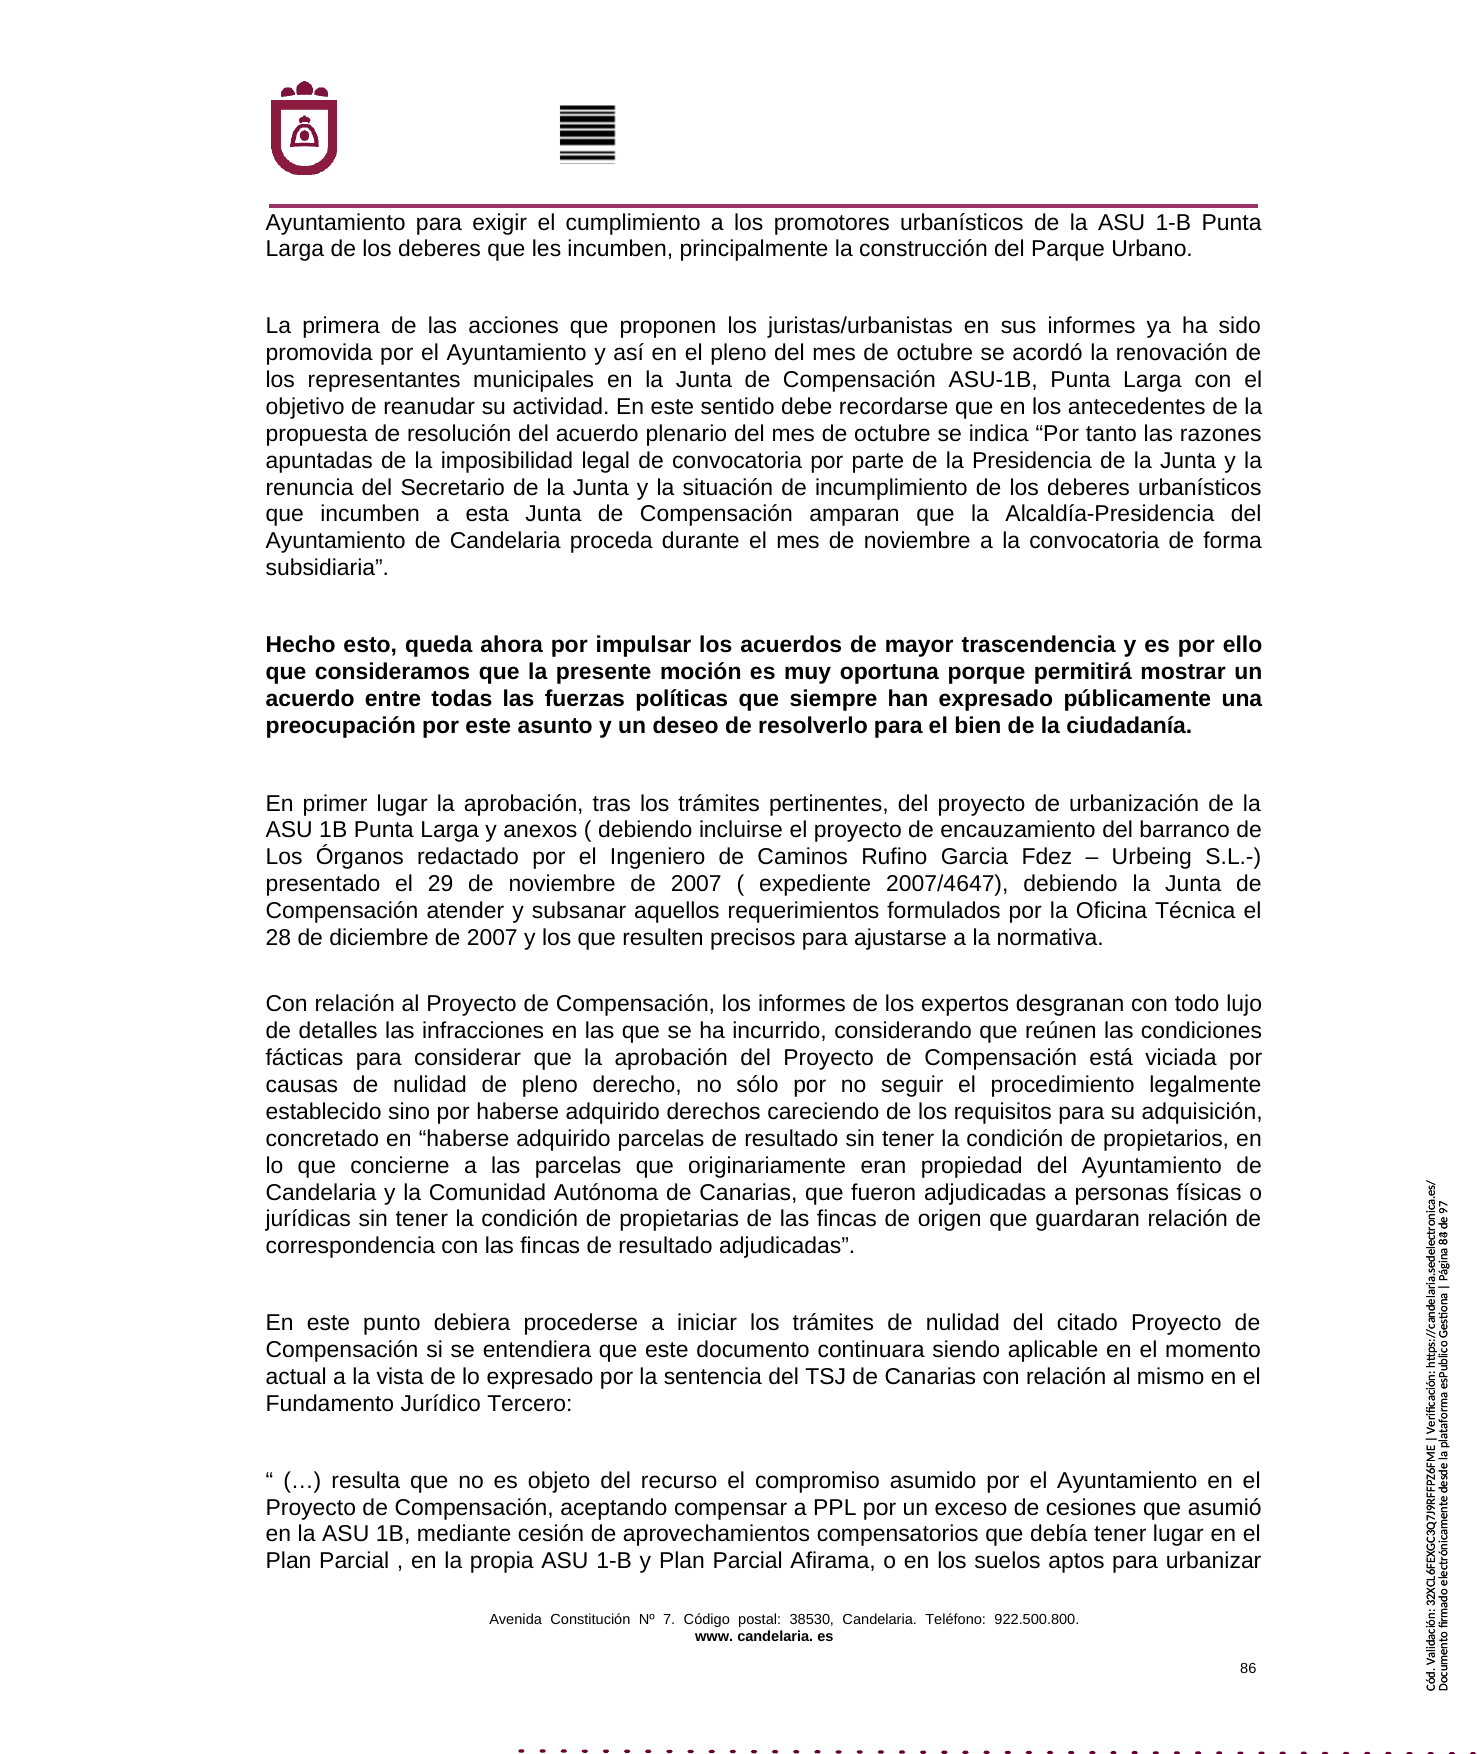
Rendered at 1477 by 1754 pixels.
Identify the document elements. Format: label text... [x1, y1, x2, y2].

text Hecho esto, queda ahora por impulsar los acuerdos de mayor trascendencia y es por ello que consideramos que la presente moción es muy oportuna porque permitirá mostrar un acuerdo entre todas las fuerzas políticas que siempre han expresado públicamente una preocupación por este asunto y un deseo de resolverlo para el bien de la ciudadanía. [265, 631, 1263, 738]
text La primera de las acciones que proponen los juristas/urbanistas en sus informes ya ha sido promovida por el Ayuntamiento y así en el pleno del mes de octubre se acordó la renovación de los representantes municipales en la Junta de Compensación ASU-1B, Punta Larga con el objetivo de reanudar su actividad. En este sentido debe recordarse que en los antecedentes de la propuesta de resolución del acuerdo plenario del mes de octubre se indica “Por tanto las razones apuntadas de la imposibilidad legal de convocatoria por parte de la Presidencia de la Junta y la renuncia del Secretario de la Junta y la situación de incumplimiento de los deberes urbanísticos que incumben a esta Junta de Compensación amparan que la Alcaldía-Presidencia del Ayuntamiento de Candelaria proceda durante el mes de noviembre a la convocatoria de forma subsidiaria”. [265, 312, 1263, 581]
text Con relación al Proyecto de Compensación, los informes de los expertos desgranan con todo lujo de detalles las infracciones en las que se ha incurrido, considerando que reúnen las condiciones fácticas para considerar que la aprobación del Proyecto de Compensación está viciada por causas de nulidad de pleno derecho, no sólo por no seguir el procedimiento legalmente establecido sino por haberse adquirido derechos careciendo de los requisitos para su adquisición, concretado en “haberse adquirido parcelas de resultado sin tener la condición de propietarios, en lo que concierne a las parcelas que originariamente eran propiedad del Ayuntamiento de Candelaria y la Comunidad Autónoma de Canarias, que fueron adjudicadas a personas físicas o jurídicas sin tener la condición de propietarias de las fincas de origen que guardaran relación de correspondencia con las fincas de resultado adjudicadas”. [265, 990, 1263, 1258]
text En primer lugar la aprobación, tras los trámites pertinentes, del proyecto de urbanización de la ASU 1B Punta Larga y anexos ( debiendo incluirse el proyecto de encauzamiento del barranco de Los Órganos redactado por el Ingeniero de Caminos Rufino Garcia Fdez – Urbeing S.L.-) presentado el 29 de noviembre de 2007 ( expediente 2007/4647), debiendo la Junta de Compensación atender y subsanar aquellos requerimientos formulados por la Oficina Técnica el 28 de diciembre de 2007 y los que resulten precisos para ajustarse a la normativa. [265, 789, 1263, 950]
text “ (…) resulta que no es objeto del recurso el compromiso asumido por el Ayuntamiento en el Proyecto de Compensación, aceptando compensar a PPL por un exceso de cesiones que asumió en la ASU 1B, mediante cesión de aprovechamientos compensatorios que debía tener lugar en el Plan Parcial , en la propia ASU 1-B y Plan Parcial Afirama, o en los suelos aptos para urbanizar [265, 1467, 1262, 1573]
text En este punto debiera procederse a iniciar los trámites de nulidad del citado Proyecto de Compensación si se entendiera que este documento continuara siendo aplicable en el momento actual a la vista de lo expresado por la sentencia del TSJ de Canarias con relación al mismo en el Fundamento Jurídico Tercero: [265, 1309, 1262, 1416]
text Ayuntamiento para exigir el cumplimiento a los promotores urbanísticos de la ASU 1-B Punta Larga de los deberes que les incumben, principalmente la construcción del Parque Urbano. [265, 164, 1262, 262]
